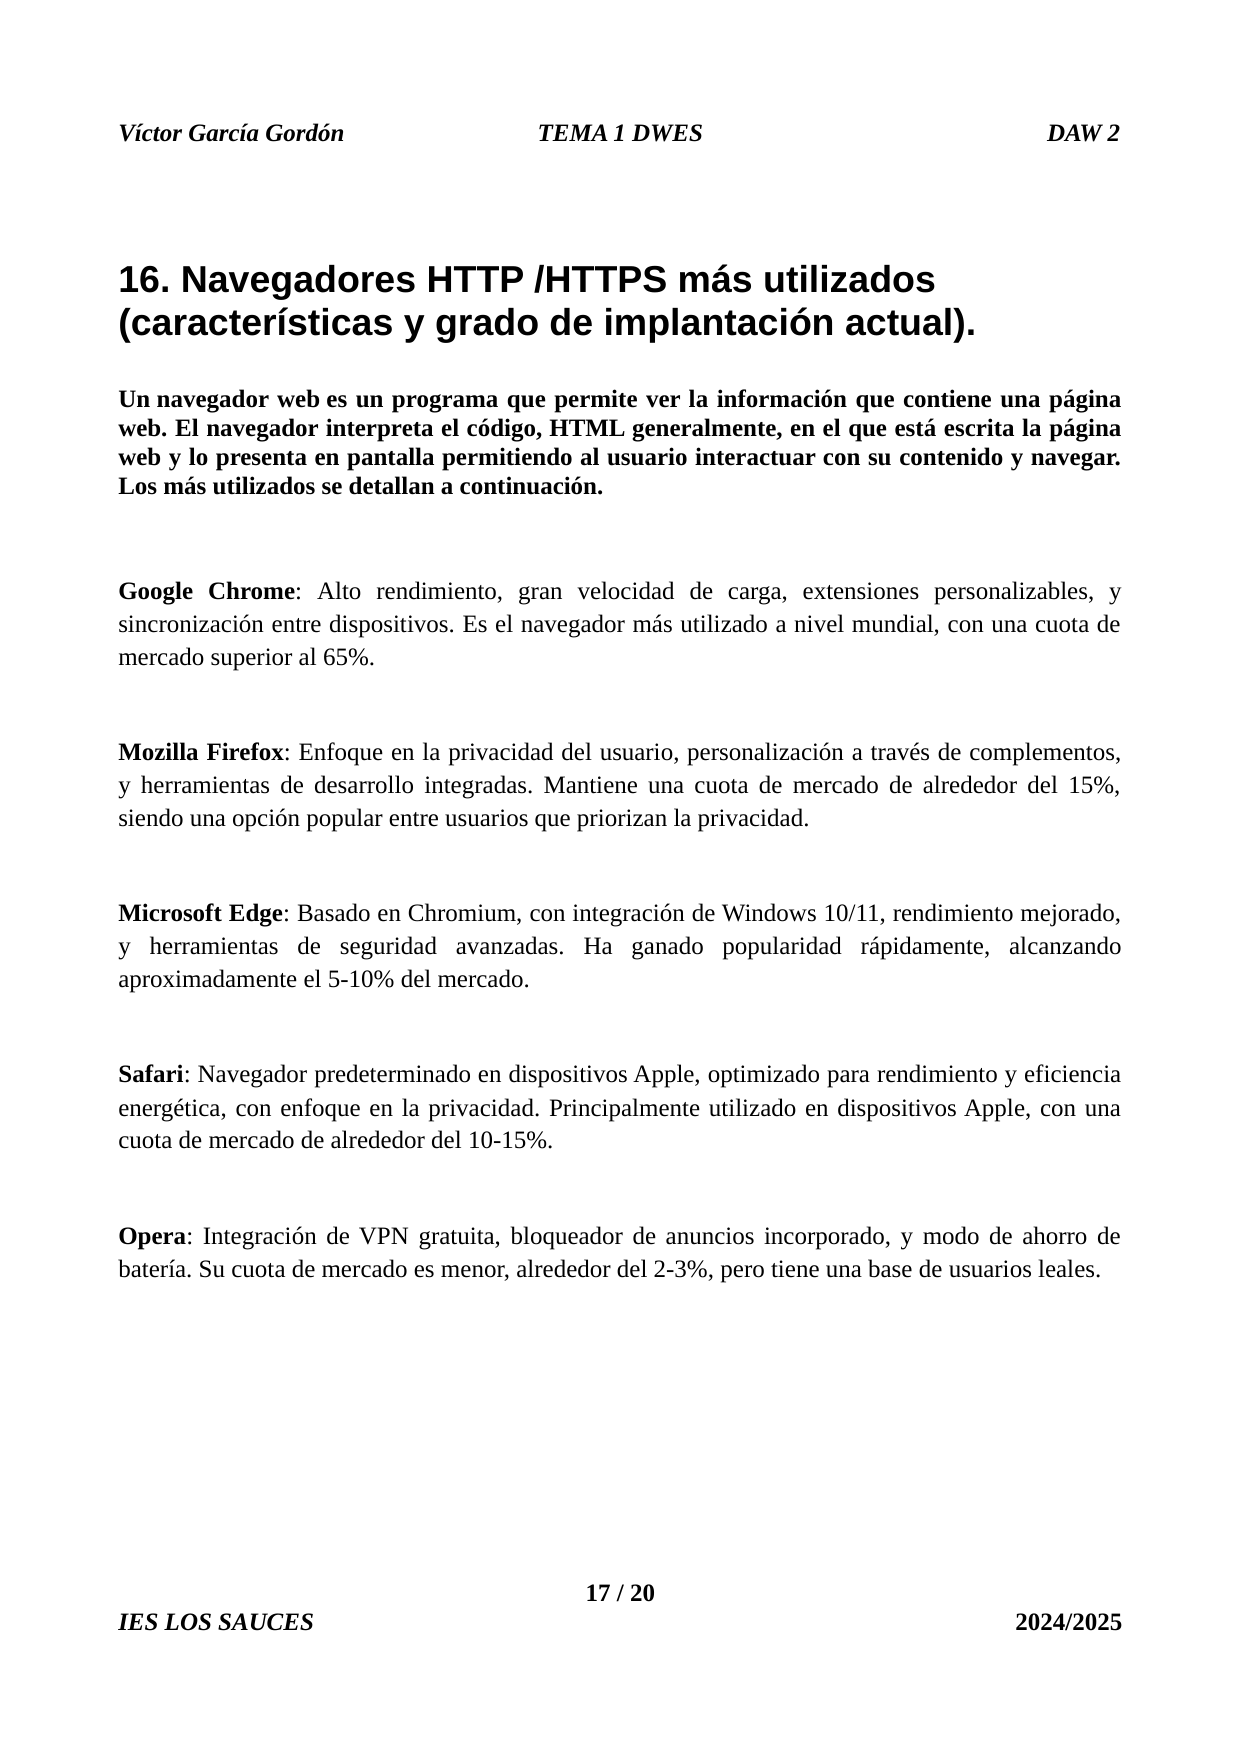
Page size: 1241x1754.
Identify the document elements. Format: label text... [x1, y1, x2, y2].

subtitle 16. Navegadores HTTP /HTTPS más utilizados (características y grado de implantación actual). [118, 257, 1122, 343]
text Google Chrome: Alto rendimiento, gran velocidad de carga, extensiones personalizables, y sincronización entre dispositivos. Es el navegador más utilizado a nivel mundial, con una cuota de mercado superior al 65%. [118, 576, 1122, 671]
text Safari: Navegador predeterminado en dispositivos Apple, optimizado para rendimiento y eficiencia energética, con enfoque en la privacidad. Principalmente utilizado en dispositivos Apple, con una cuota de mercado de alrededor del 10-15%. [118, 1059, 1122, 1154]
text Mozilla Firefox: Enfoque en la privacidad del usuario, personalización a través de complementos, y herramientas de desarrollo integradas. Mantiene una cuota de mercado de alrededor del 15%, siendo una opción popular entre usuarios que priorizan la privacidad. [118, 737, 1122, 832]
text Un navegador web es un programa que permite ver la información que contiene una página web. El navegador interpreta el código, HTML generalmente, en el que está escrita la página web y lo presenta en pantalla permitiendo al usuario interactuar con su contenido y navegar. Los más utilizados se detallan a continuación. [118, 384, 1122, 499]
text Opera: Integración de VPN gratuita, bloqueador de anuncios incorporado, y modo de ahorro de batería. Su cuota de mercado es menor, alrededor del 2-3%, pero tiene una base de usuarios leales. [118, 1221, 1122, 1283]
text Microsoft Edge: Basado en Chromium, con integración de Windows 10/11, rendimiento mejorado, y herramientas de seguridad avanzadas. Ha ganado popularidad rápidamente, alcanzando aproximadamente el 5-10% del mercado. [118, 898, 1122, 993]
